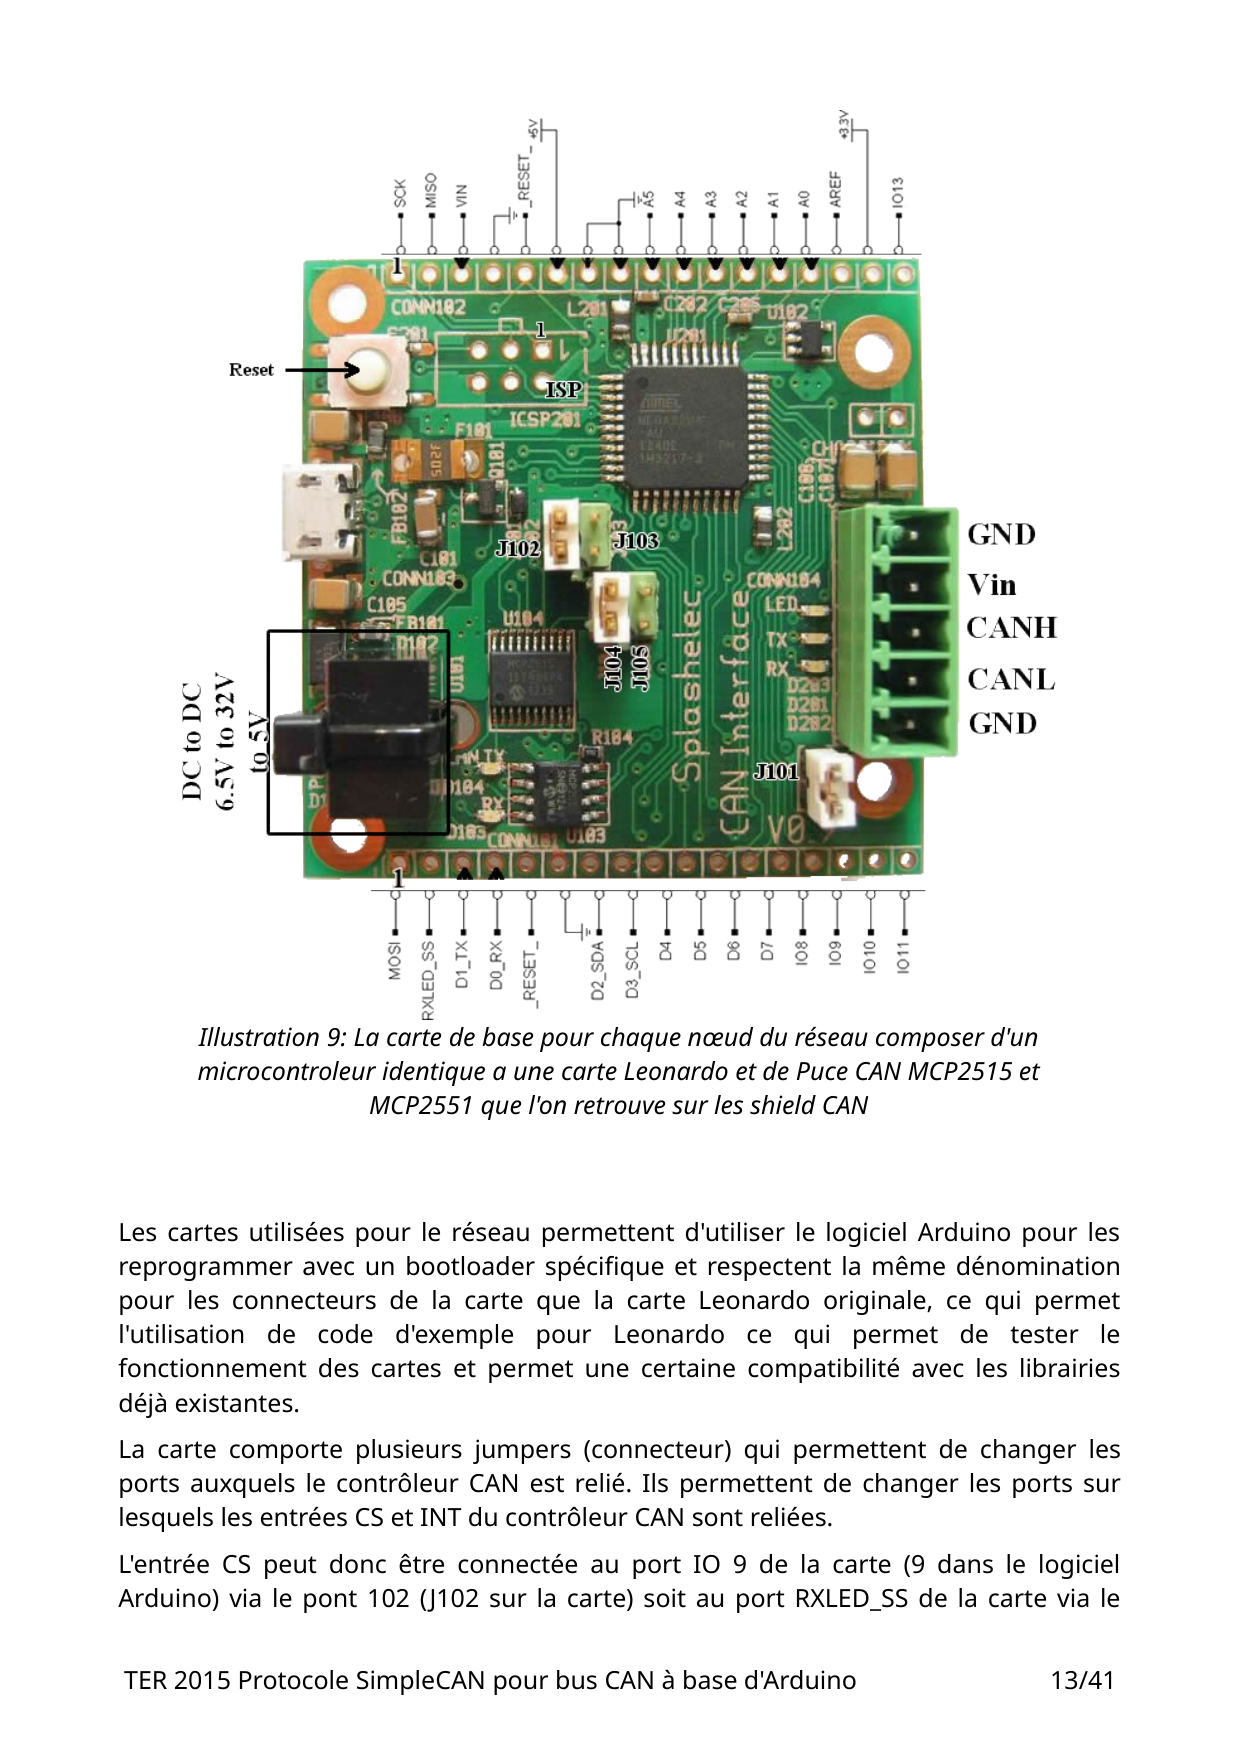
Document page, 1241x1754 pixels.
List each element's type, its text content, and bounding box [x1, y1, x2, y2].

text La carte comporte plusieurs jumpers (connecteur) qui permettent de changer les ports auxquels le contrôleur CAN est relié. Ils permettent de changer les ports sur lesquels les entrées CS et INT du contrôleur CAN sont reliées. [118, 1432, 1122, 1534]
picture [182, 110, 1058, 1020]
text Illustration 9: La carte de base pour chaque nœud du réseau composer d'un microcontroleur identique a une carte Leonardo et de Puce CAN MCP2515 et MCP2551 que l'on retrouve sur les shield CAN [142, 1020, 1098, 1122]
text Les cartes utilisées pour le réseau permettent d'utiliser le logiciel Arduino pour les reprogrammer avec un bootloader spécifique et respectent la même dénomination pour les connecteurs de la carte que la carte Leonardo originale, ce qui permet l'utilisation de code d'exemple pour Leonardo ce qui permet de tester le fonctionnement des cartes et permet une certaine compatibilité avec les librairies déjà existantes. [118, 1215, 1122, 1419]
text L'entrée CS peut donc être connectée au port IO 9 de la carte (9 dans le logiciel Arduino) via le pont 102 (J102 sur la carte) soit au port RXLED_SS de la carte via le [118, 1546, 1122, 1614]
